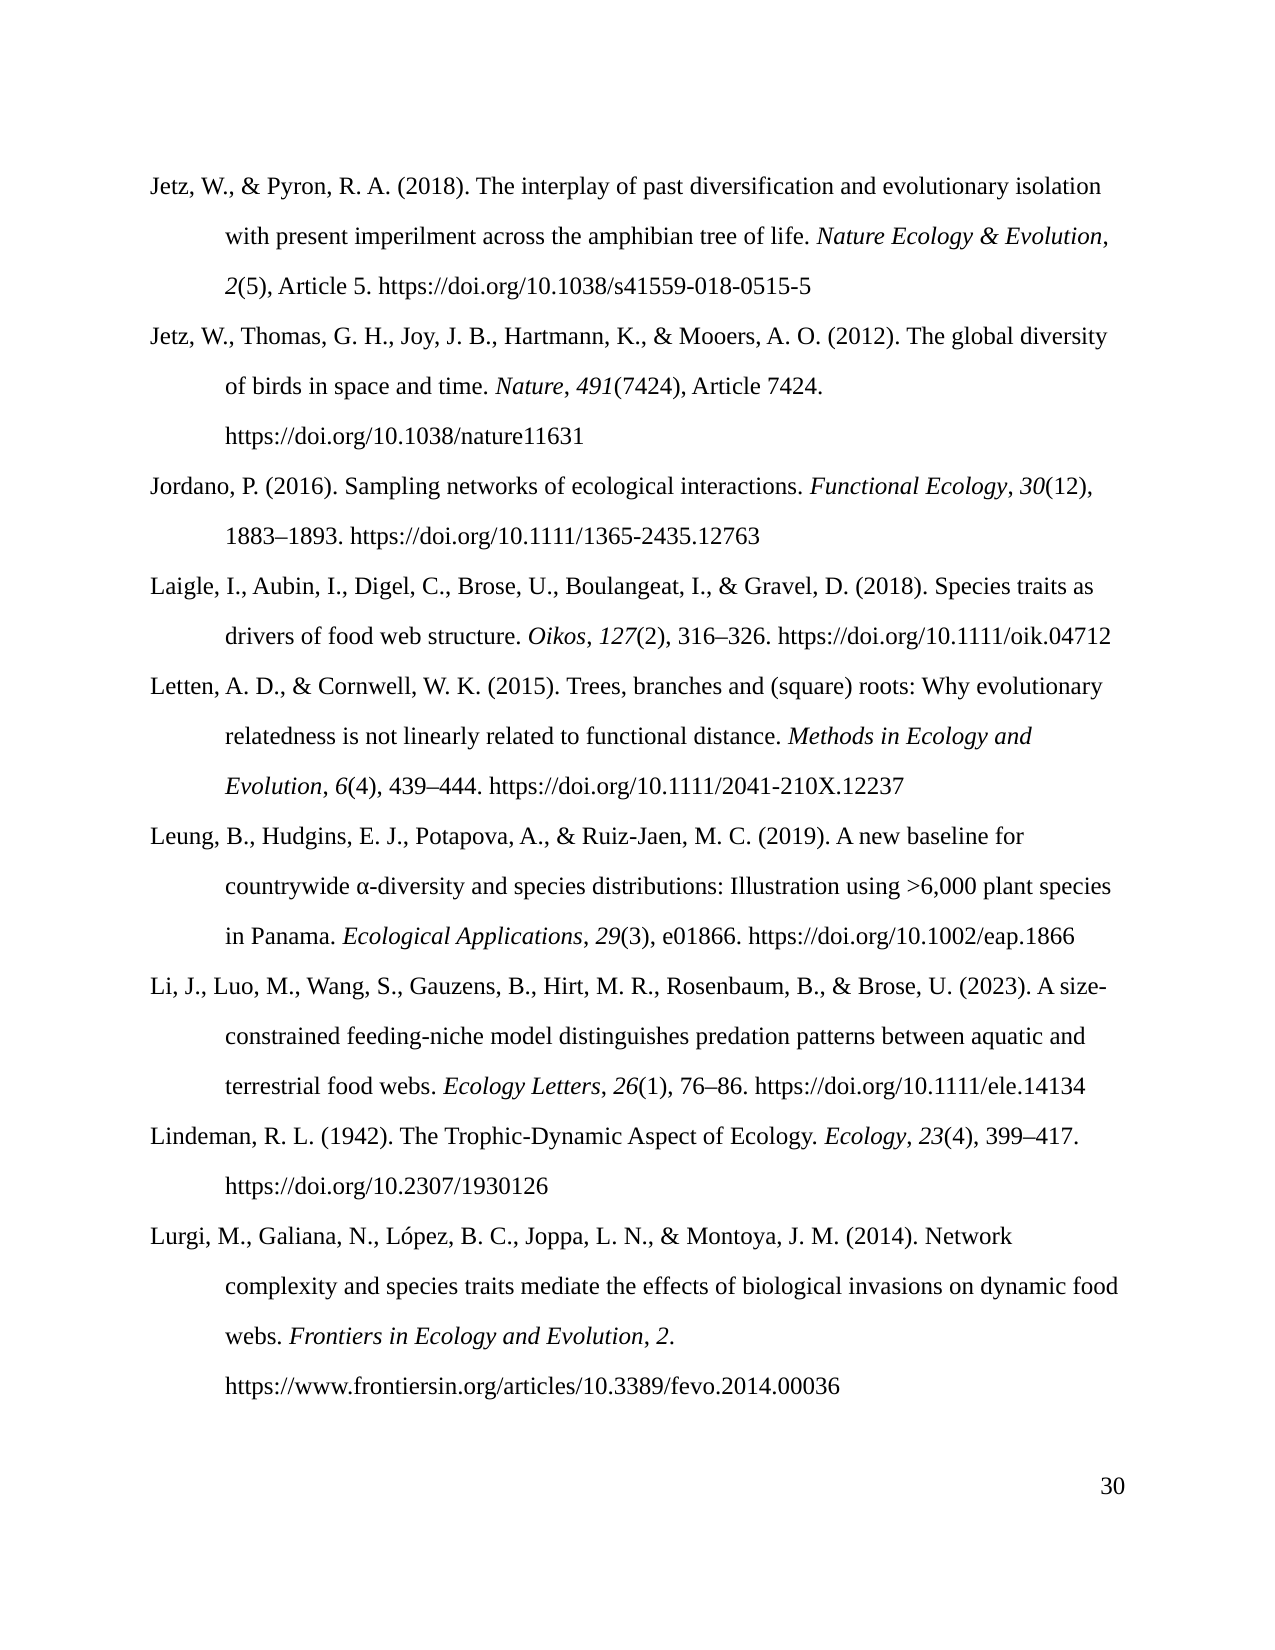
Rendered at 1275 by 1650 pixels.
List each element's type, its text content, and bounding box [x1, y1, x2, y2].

text Li, J., Luo, M., Wang, S., Gauzens, B., Hirt, M. R., Rosenbaum, B., & Brose, U. (2023). A size-constrained feeding-niche model distinguishes predation patterns between aquatic and terrestrial food webs. Ecology Letters, 26(1), 76–86. https://doi.org/10.1111/ele.14134 [150, 950, 1125, 1100]
text Letten, A. D., & Cornwell, W. K. (2015). Trees, branches and (square) roots: Why evolutionary relatedness is not linearly related to functional distance. Methods in Ecology and Evolution, 6(4), 439–444. https://doi.org/10.1111/2041-210X.12237 [150, 650, 1125, 800]
text Lindeman, R. L. (1942). The Trophic-Dynamic Aspect of Ecology. Ecology, 23(4), 399–417. https://doi.org/10.2307/1930126 [150, 1100, 1125, 1200]
text Jetz, W., & Pyron, R. A. (2018). The interplay of past diversification and evolutionary isolation with present imperilment across the amphibian tree of life. Nature Ecology & Evolution, 2(5), Article 5. https://doi.org/10.1038/s41559-018-0515-5 [150, 150, 1125, 300]
text Jordano, P. (2016). Sampling networks of ecological interactions. Functional Ecology, 30(12), 1883–1893. https://doi.org/10.1111/1365-2435.12763 [150, 450, 1125, 550]
text Jetz, W., Thomas, G. H., Joy, J. B., Hartmann, K., & Mooers, A. O. (2012). The global diversity of birds in space and time. Nature, 491(7424), Article 7424. https://doi.org/10.1038/nature11631 [150, 300, 1125, 450]
text Leung, B., Hudgins, E. J., Potapova, A., & Ruiz-Jaen, M. C. (2019). A new baseline for countrywide α-diversity and species distributions: Illustration using >6,000 plant species in Panama. Ecological Applications, 29(3), e01866. https://doi.org/10.1002/eap.1866 [150, 800, 1125, 950]
text Laigle, I., Aubin, I., Digel, C., Brose, U., Boulangeat, I., & Gravel, D. (2018). Species traits as drivers of food web structure. Oikos, 127(2), 316–326. https://doi.org/10.1111/oik.04712 [150, 550, 1125, 650]
text Lurgi, M., Galiana, N., López, B. C., Joppa, L. N., & Montoya, J. M. (2014). Network complexity and species traits mediate the effects of biological invasions on dynamic food webs. Frontiers in Ecology and Evolution, 2. https://www.frontiersin.org/articles/10.3389/fevo.2014.00036 [150, 1200, 1125, 1400]
